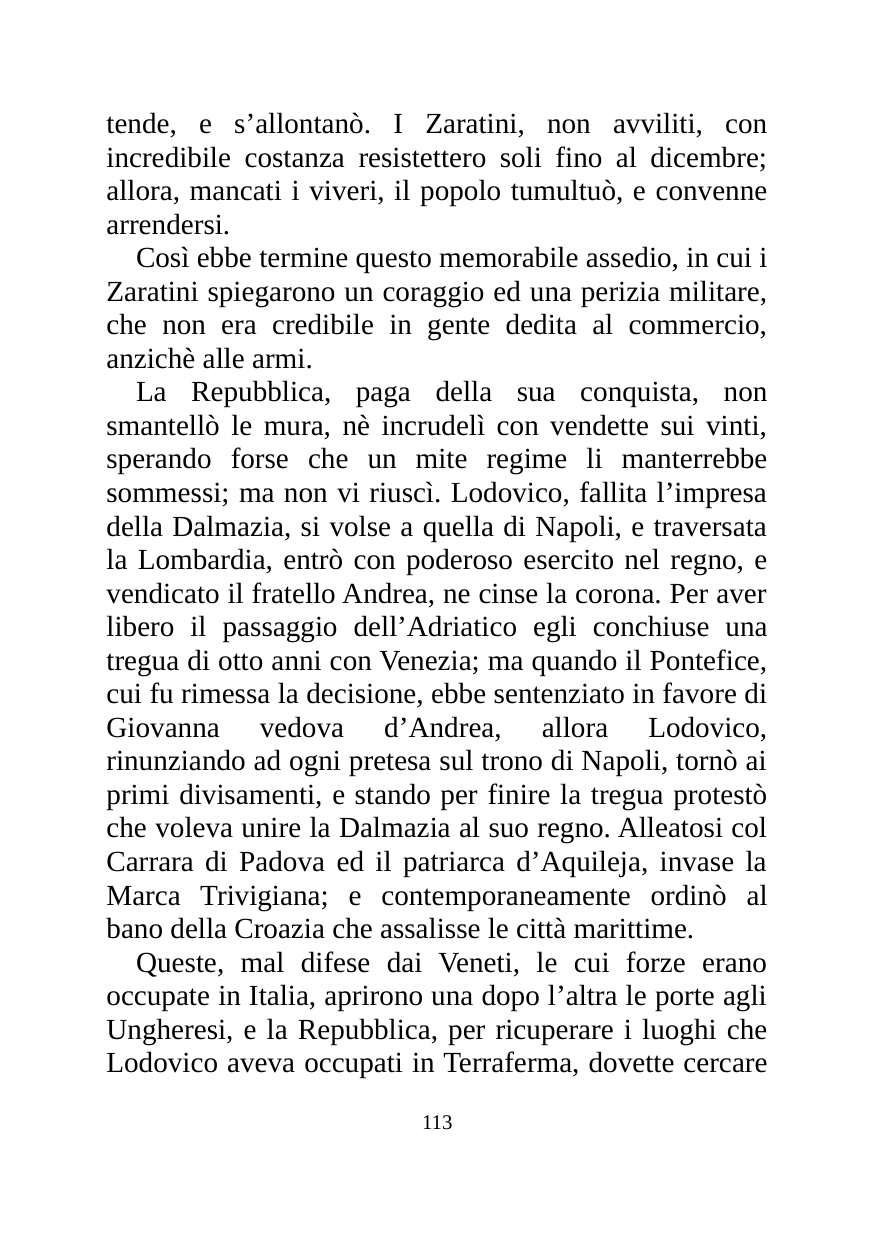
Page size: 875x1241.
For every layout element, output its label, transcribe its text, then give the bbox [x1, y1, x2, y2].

text Queste, mal difese dai Veneti, le cui forze erano occupate in Italia, aprirono una dopo l’altra le porte agli Ungheresi, e la Repubblica, per ricuperare i luoghi che Lodovico aveva occupati in Terraferma, dovette cercare [106, 945, 768, 1079]
text La Repubblica, paga della sua conquista, non smantellò le mura, nè incrudelì con vendette sui vinti, sperando forse che un mite regime li manterrebbe sommessi; ma non vi riuscì. Lodovico, fallita l’impresa della Dalmazia, si volse a quella di Napoli, e traversata la Lombardia, entrò con poderoso esercito nel regno, e vendicato il fratello Andrea, ne cinse la corona. Per aver libero il passaggio dell’Adriatico egli conchiuse una tregua di otto anni con Venezia; ma quando il Pontefice, cui fu rimessa la decisione, ebbe sentenziato in favore di Giovanna vedova d’Andrea, allora Lodovico, rinunziando ad ogni pretesa sul trono di Napoli, tornò ai primi divisamenti, e stando per finire la tregua protestò che voleva unire la Dalmazia al suo regno. Alleatosi col Carrara di Padova ed il patriarca d’Aquileja, invase la Marca Trivigiana; e contemporaneamente ordinò al bano della Croazia che assalisse le città marittime. [106, 374, 768, 945]
text Così ebbe termine questo memorabile assedio, in cui i Zaratini spiegarono un coraggio ed una perizia militare, che non era credibile in gente dedita al commercio, anzichè alle armi. [106, 240, 768, 374]
text tende, e s’allontanò. I Zaratini, non avviliti, con incredibile costanza resistettero soli fino al dicembre; allora, mancati i viveri, il popolo tumultuò, e convenne arrendersi. [106, 106, 768, 240]
